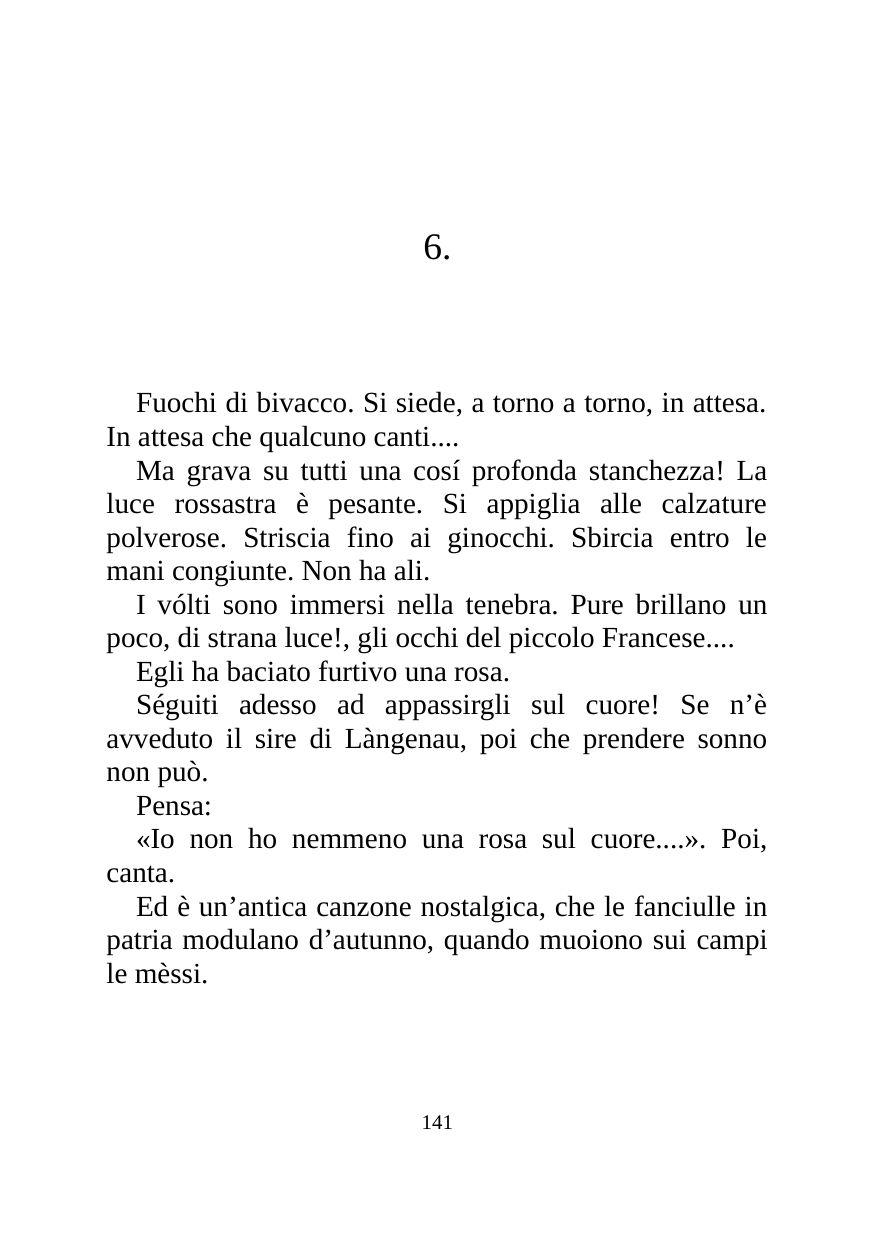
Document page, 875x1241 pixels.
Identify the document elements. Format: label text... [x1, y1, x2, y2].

text Ma grava su tutti una cosí profonda stanchezza! La luce rossastra è pesante. Si appiglia alle calzature polverose. Striscia fino ai ginocchi. Sbircia entro le mani congiunte. Non ha ali. [106, 453, 768, 587]
text Ed è un’antica canzone nostalgica, che le fanciulle in patria modulano d’autunno, quando muoiono sui campi le mèssi. [106, 889, 768, 989]
text Fuochi di bivacco. Si siede, a torno a torno, in attesa. In attesa che qualcuno canti.... [106, 386, 768, 453]
text Séguiti adesso ad appassirgli sul cuore! Se n’è avveduto il sire di Làngenau, poi che prendere sonno non può. [106, 687, 768, 788]
text I vólti sono immersi nella tenebra. Pure brillano un poco, di strana luce!, gli occhi del piccolo Francese.... [106, 587, 768, 654]
text Pensa: [106, 788, 768, 822]
subtitle 6. [106, 224, 768, 267]
text Egli ha baciato furtivo una rosa. [106, 654, 768, 687]
text «Io non ho nemmeno una rosa sul cuore....». Poi, canta. [106, 822, 768, 889]
